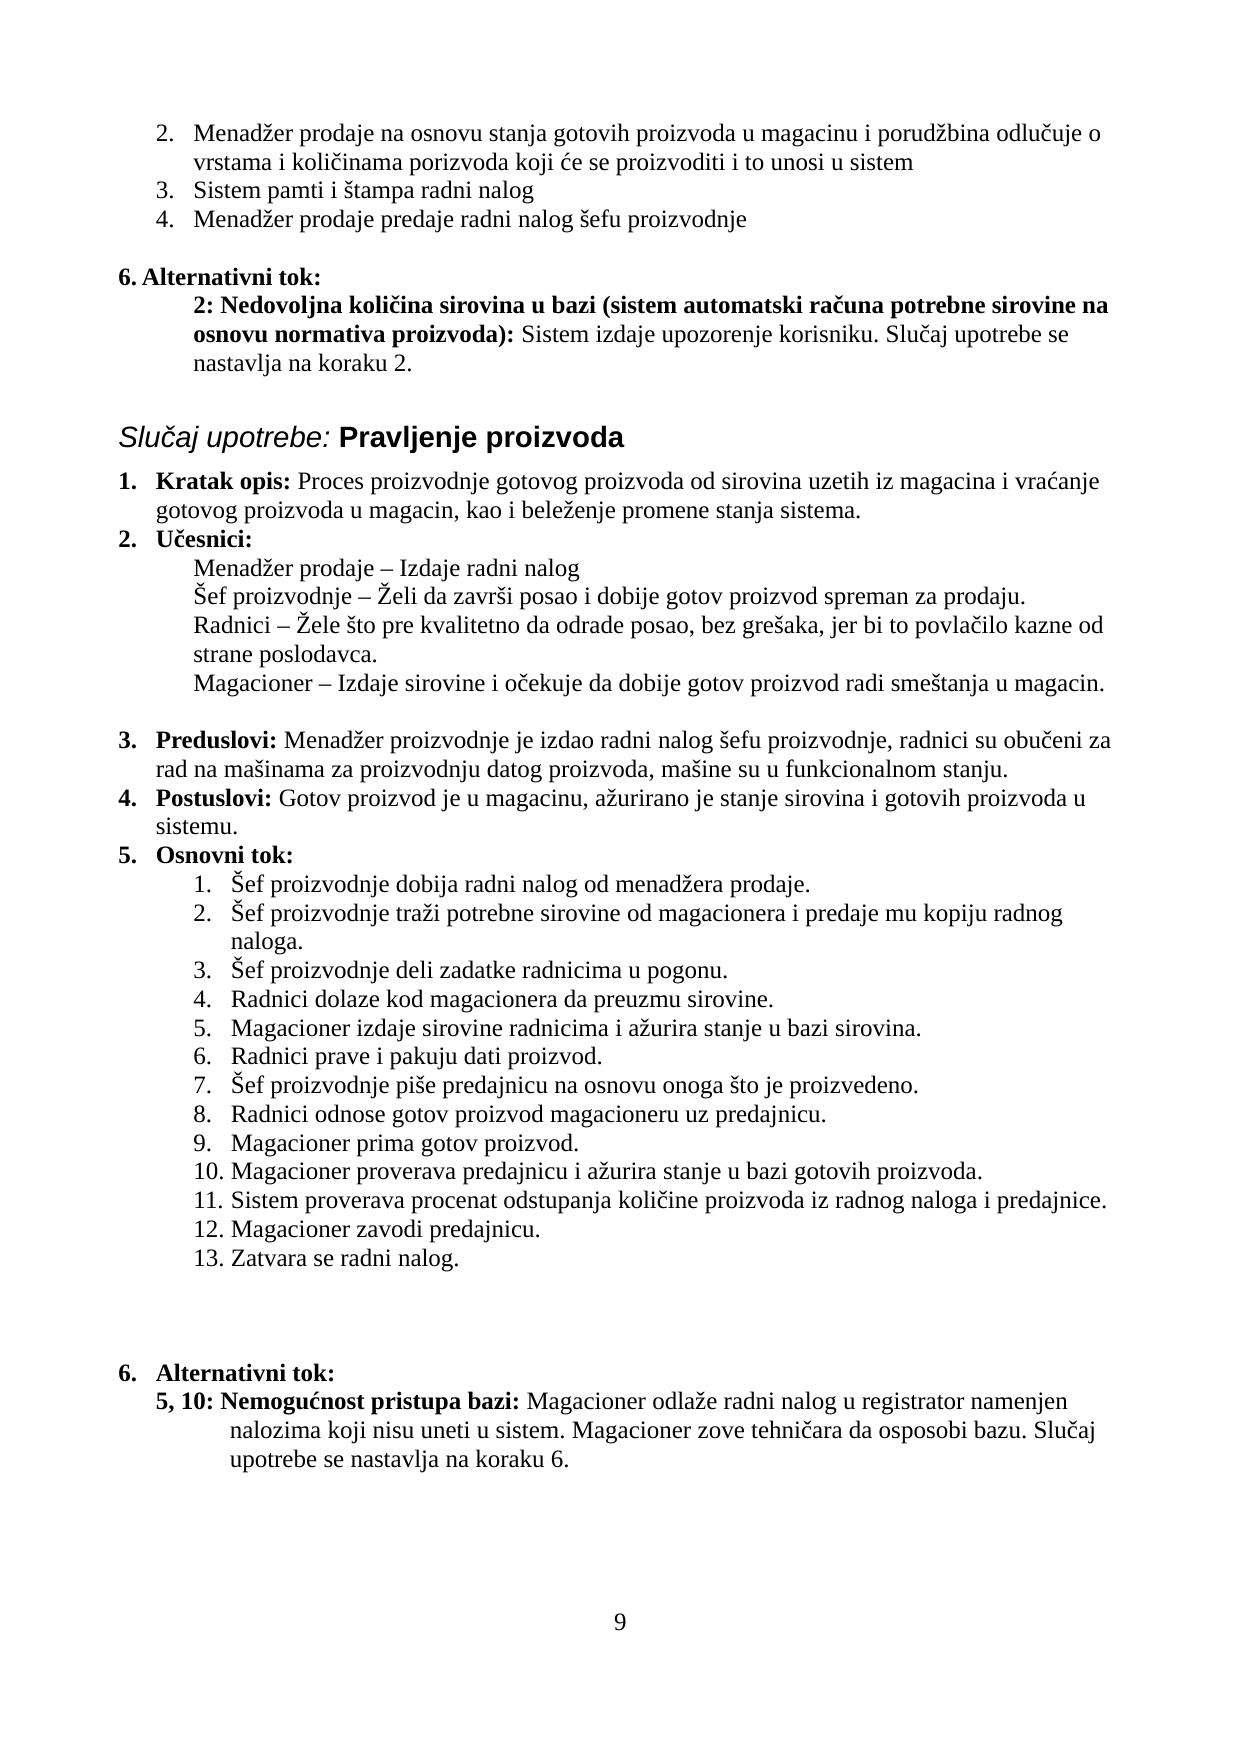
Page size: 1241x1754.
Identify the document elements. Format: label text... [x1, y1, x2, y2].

list Radnici dolaze kod magacionera da preuzmu sirovine. [193, 984, 1122, 1013]
list Menadžer prodaje predaje radni nalog šefu proizvodnje [156, 204, 1122, 233]
list Magacioner – Izdaje sirovine i očekuje da dobije gotov proizvod radi smeštanja u magacin. [156, 668, 1122, 696]
list Šef proizvodnje deli zadatke radnicima u pogonu. [193, 955, 1122, 984]
list Sistem proverava procenat odstupanja količine proizvoda iz radnog naloga i predajnice. [193, 1185, 1122, 1214]
list Postuslovi: Gotov proizvod je u magacinu, ažurirano je stanje sirovina i gotovih proizvoda u sistemu. [118, 783, 1122, 840]
list Radnici – Žele što pre kvalitetno da odrade posao, bez grešaka, jer bi to povlačilo kazne od strane poslodavca. [156, 610, 1122, 668]
list Sistem pamti i štampa radni nalog [156, 176, 1122, 204]
list Radnici odnose gotov proizvod magacioneru uz predajnicu. [193, 1099, 1122, 1128]
list Magacioner izdaje sirovine radnicima i ažurira stanje u bazi sirovina. [193, 1013, 1122, 1041]
list Alternativni tok: [118, 1358, 1122, 1386]
list Magacioner proverava predajnicu i ažurira stanje u bazi gotovih proizvoda. [193, 1156, 1122, 1185]
subtitle Slučaj upotrebe: Pravljenje proizvoda [118, 420, 1122, 454]
list Šef proizvodnje traži potrebne sirovine od magacionera i predaje mu kopiju radnog naloga. [193, 898, 1122, 955]
list Menadžer prodaje na osnovu stanja gotovih proizvoda u magacinu i porudžbina odlučuje o vrstama i količinama porizvoda koji će se proizvoditi i to unosi u sistem [156, 118, 1122, 176]
text 6. Alternativni tok: [118, 262, 1122, 291]
list Šef proizvodnje dobija radni nalog od menadžera prodaje. [193, 869, 1122, 898]
list Osnovni tok: [118, 840, 1122, 869]
list Šef proizvodnje piše predajnicu na osnovu onoga što je proizvedeno. [193, 1070, 1122, 1099]
list Magacioner zavodi predajnicu. [193, 1214, 1122, 1243]
list Učesnici: [118, 524, 1122, 553]
list Šef proizvodnje – Želi da završi posao i dobije gotov proizvod spreman za prodaju. [156, 581, 1122, 610]
list 2: Nedovoljna količina sirovina u bazi (sistem automatski računa potrebne sirovine na osnovu normativa proizvoda): Sistem izdaje upozorenje korisniku. Slučaj upotrebe se nastavlja na koraku 2. [156, 291, 1122, 377]
list Radnici prave i pakuju dati proizvod. [193, 1041, 1122, 1070]
list Preduslovi: Menadžer proizvodnje je izdao radni nalog šefu proizvodnje, radnici su obučeni za rad na mašinama za proizvodnju datog proizvoda, mašine su u funkcionalnom stanju. [118, 725, 1122, 783]
list Kratak opis: Proces proizvodnje gotovog proizvoda od sirovina uzetih iz magacina i vraćanje gotovog proizvoda u magacin, kao i beleženje promene stanja sistema. [118, 466, 1122, 524]
list Magacioner prima gotov proizvod. [193, 1128, 1122, 1156]
list 5, 10: Nemogućnost pristupa bazi: Magacioner odlaže radni nalog u registrator namenjen nalozima koji nisu uneti u sistem. Magacioner zove tehničara da osposobi bazu. Slučaj upotrebe se nastavlja na koraku 6. [118, 1386, 1122, 1473]
list Menadžer prodaje – Izdaje radni nalog [156, 553, 1122, 581]
list Zatvara se radni nalog. [193, 1243, 1122, 1271]
